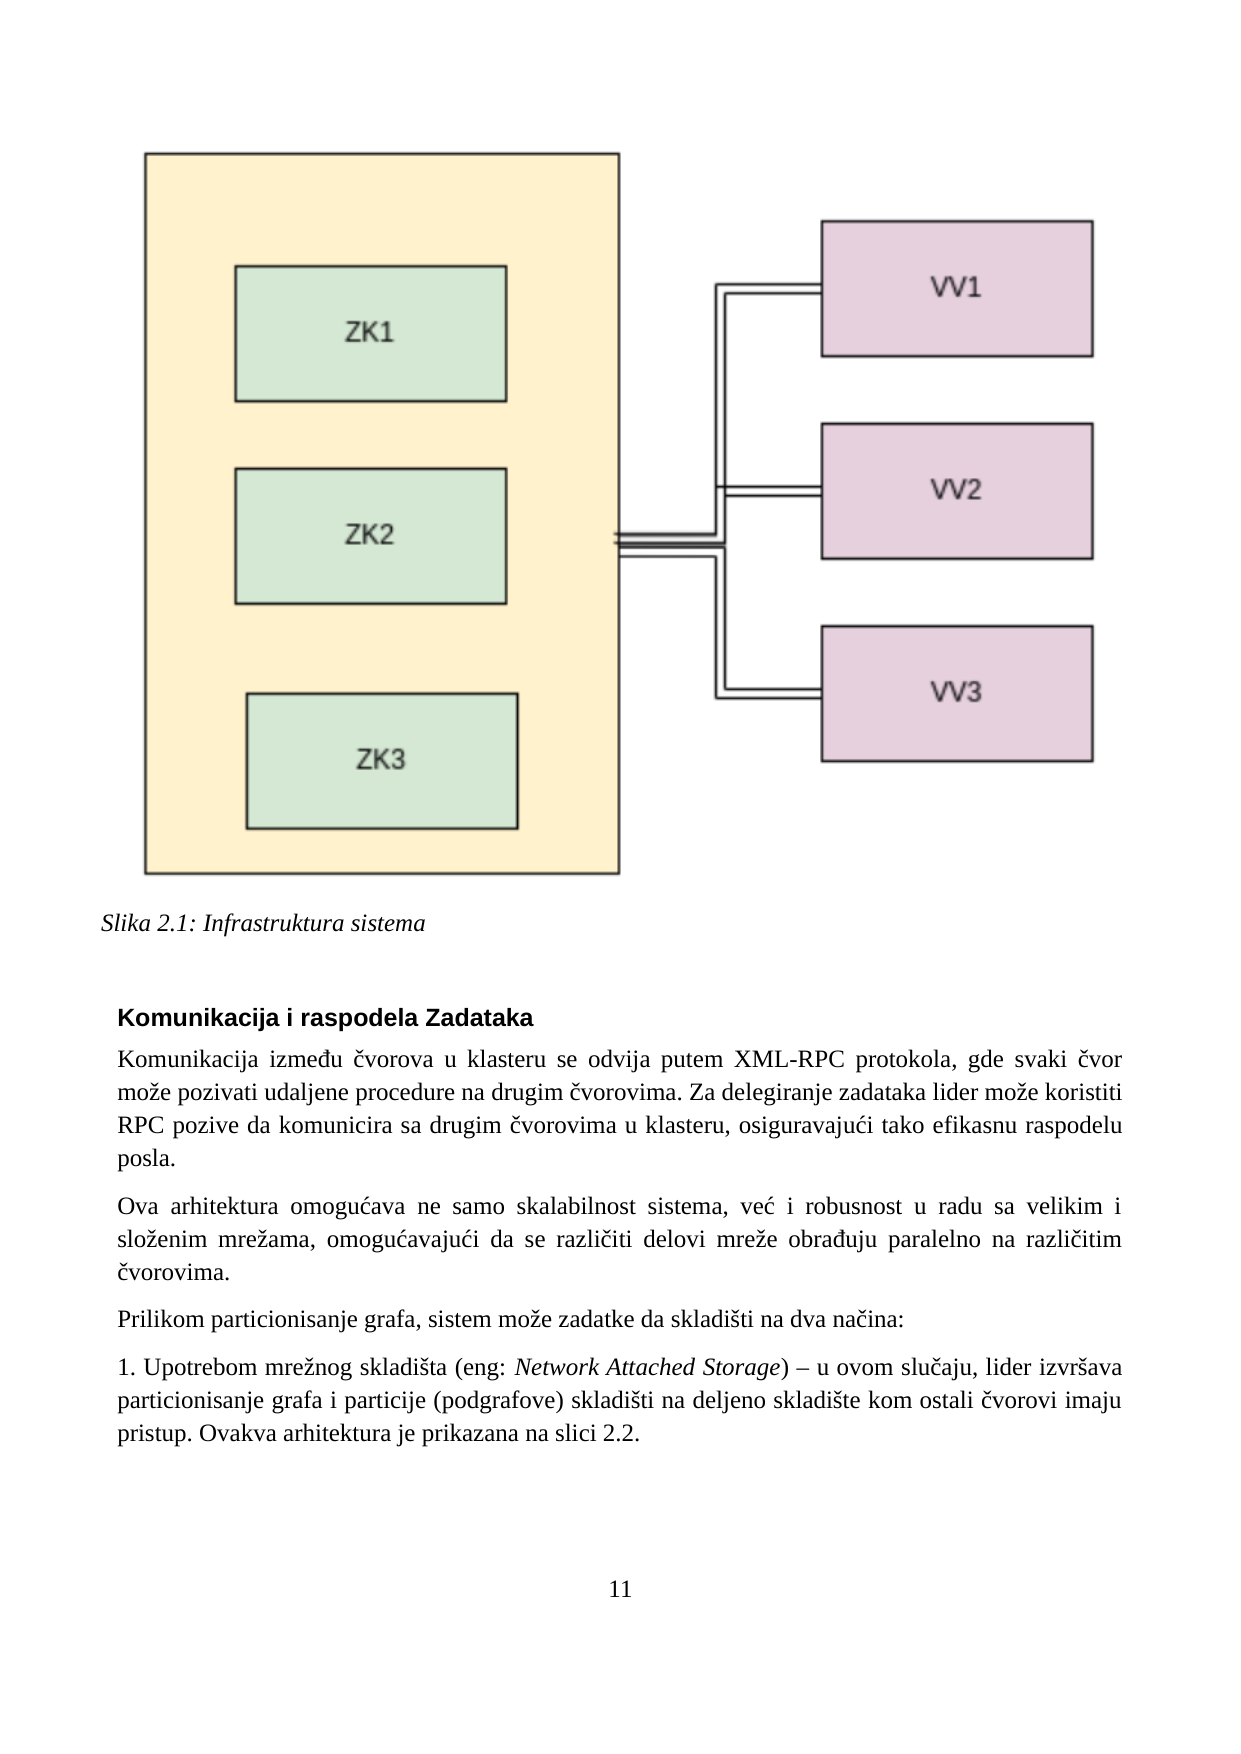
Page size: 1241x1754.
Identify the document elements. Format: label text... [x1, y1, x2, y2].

text Slika 2.1: Infrastruktura sistema [101, 908, 1139, 936]
text 1. Upotrebom mrežnog skladišta (eng: Network Attached Storage) – u ovom slučaju, lider izvršava particionisanje grafa i particije (podgrafove) skladišti na deljeno skladište kom ostali čvorovi imaju pristup. Ovakva arhitektura je prikazana na slici 2.2. [117, 1352, 1123, 1447]
text Ova arhitektura omogućava ne samo skalabilnost sistema, već i robusnost u radu sa velikim i složenim mrežama, omogućavajući da se različiti delovi mreže obrađuju paralelno na različitim čvorovima. [117, 1191, 1123, 1286]
picture [117, 129, 1124, 908]
text Komunikacija između čvorova u klasteru se odvija putem XML-RPC protokola, gde svaki čvor može pozivati udaljene procedure na drugim čvorovima. Za delegiranje zadataka lider može koristiti RPC pozive da komunicira sa drugim čvorovima u klasteru, osiguravajući tako efikasnu raspodelu posla. [117, 1044, 1123, 1172]
text Prilikom particionisanje grafa, sistem može zadatke da skladišti na dva načina: [117, 1304, 1123, 1333]
subtitle Komunikacija i raspodela Zadataka [117, 1003, 1123, 1032]
